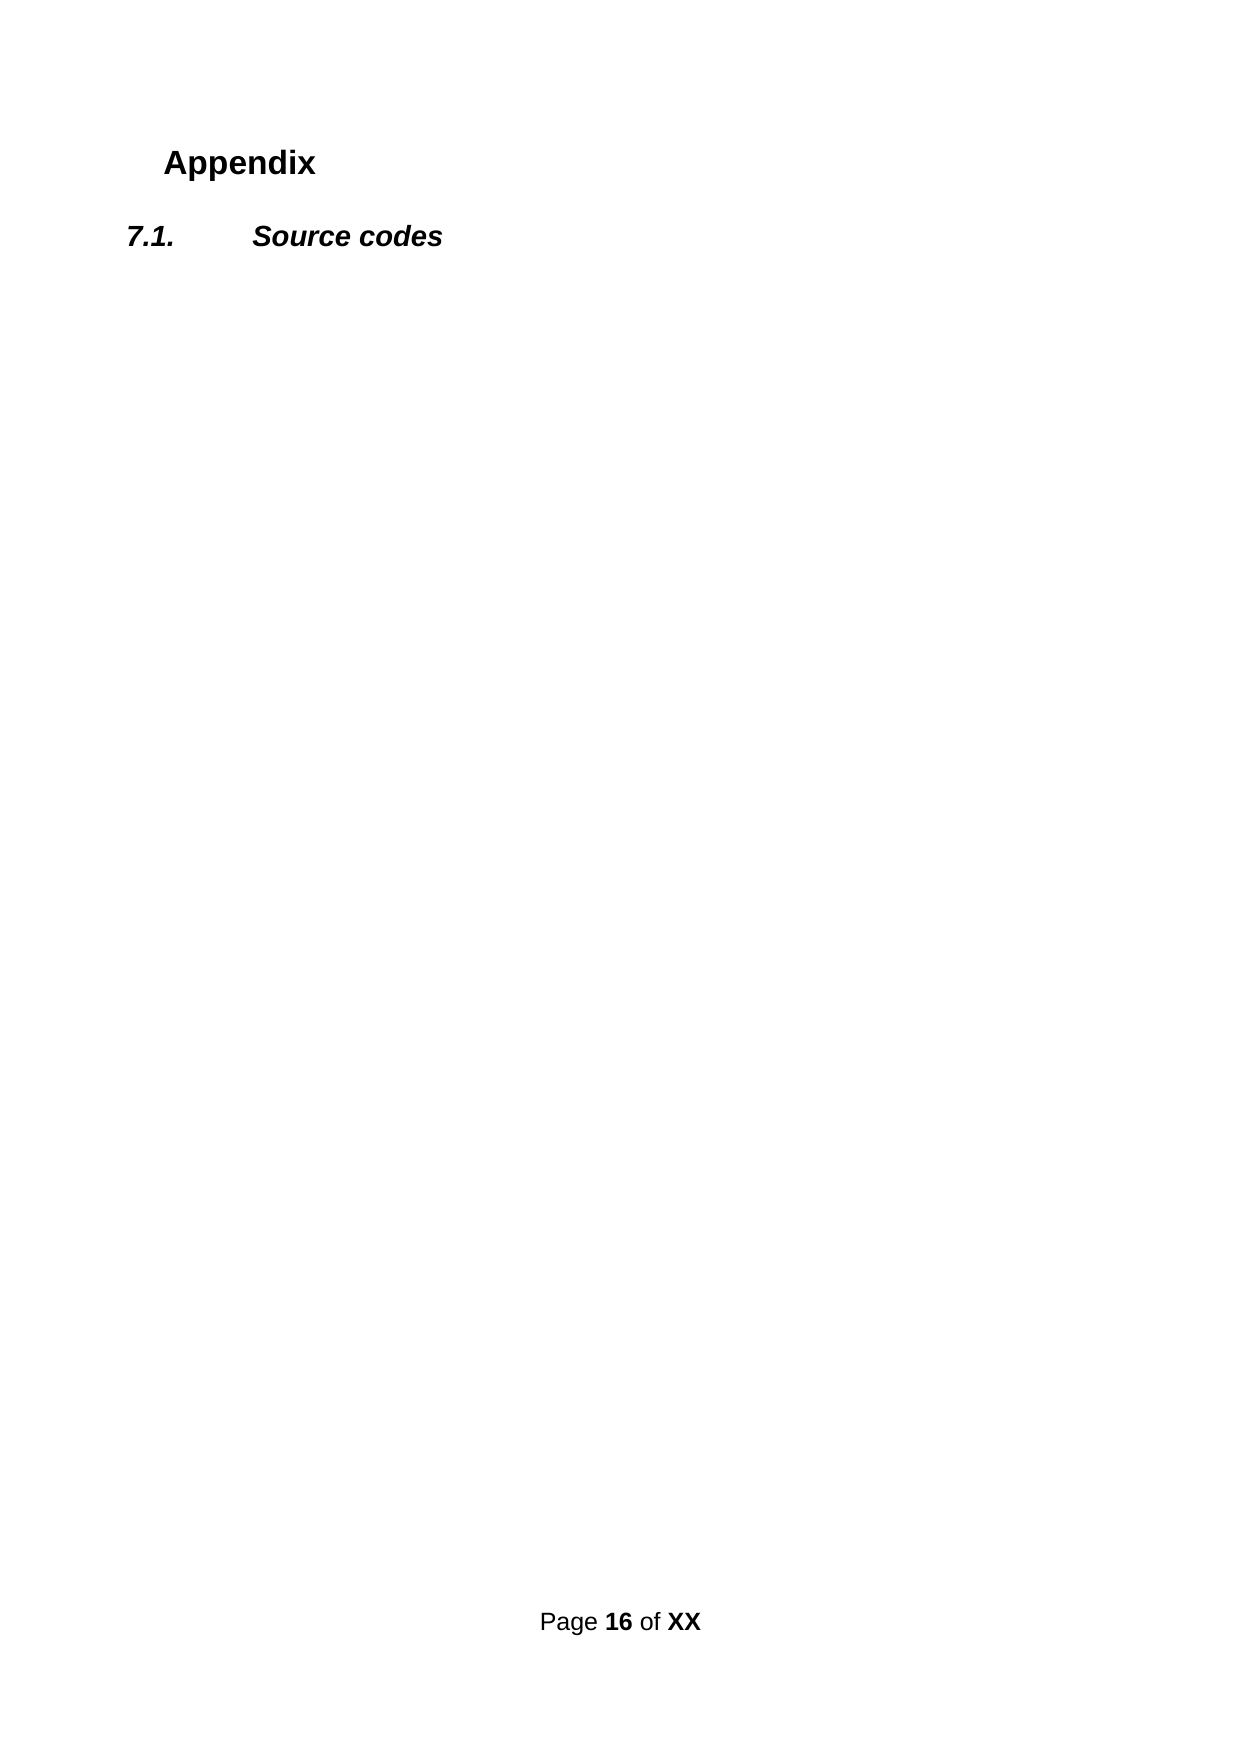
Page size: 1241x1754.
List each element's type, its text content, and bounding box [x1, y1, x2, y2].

subtitle Source codes [118, 219, 1122, 253]
subtitle Appendix [118, 143, 1122, 182]
